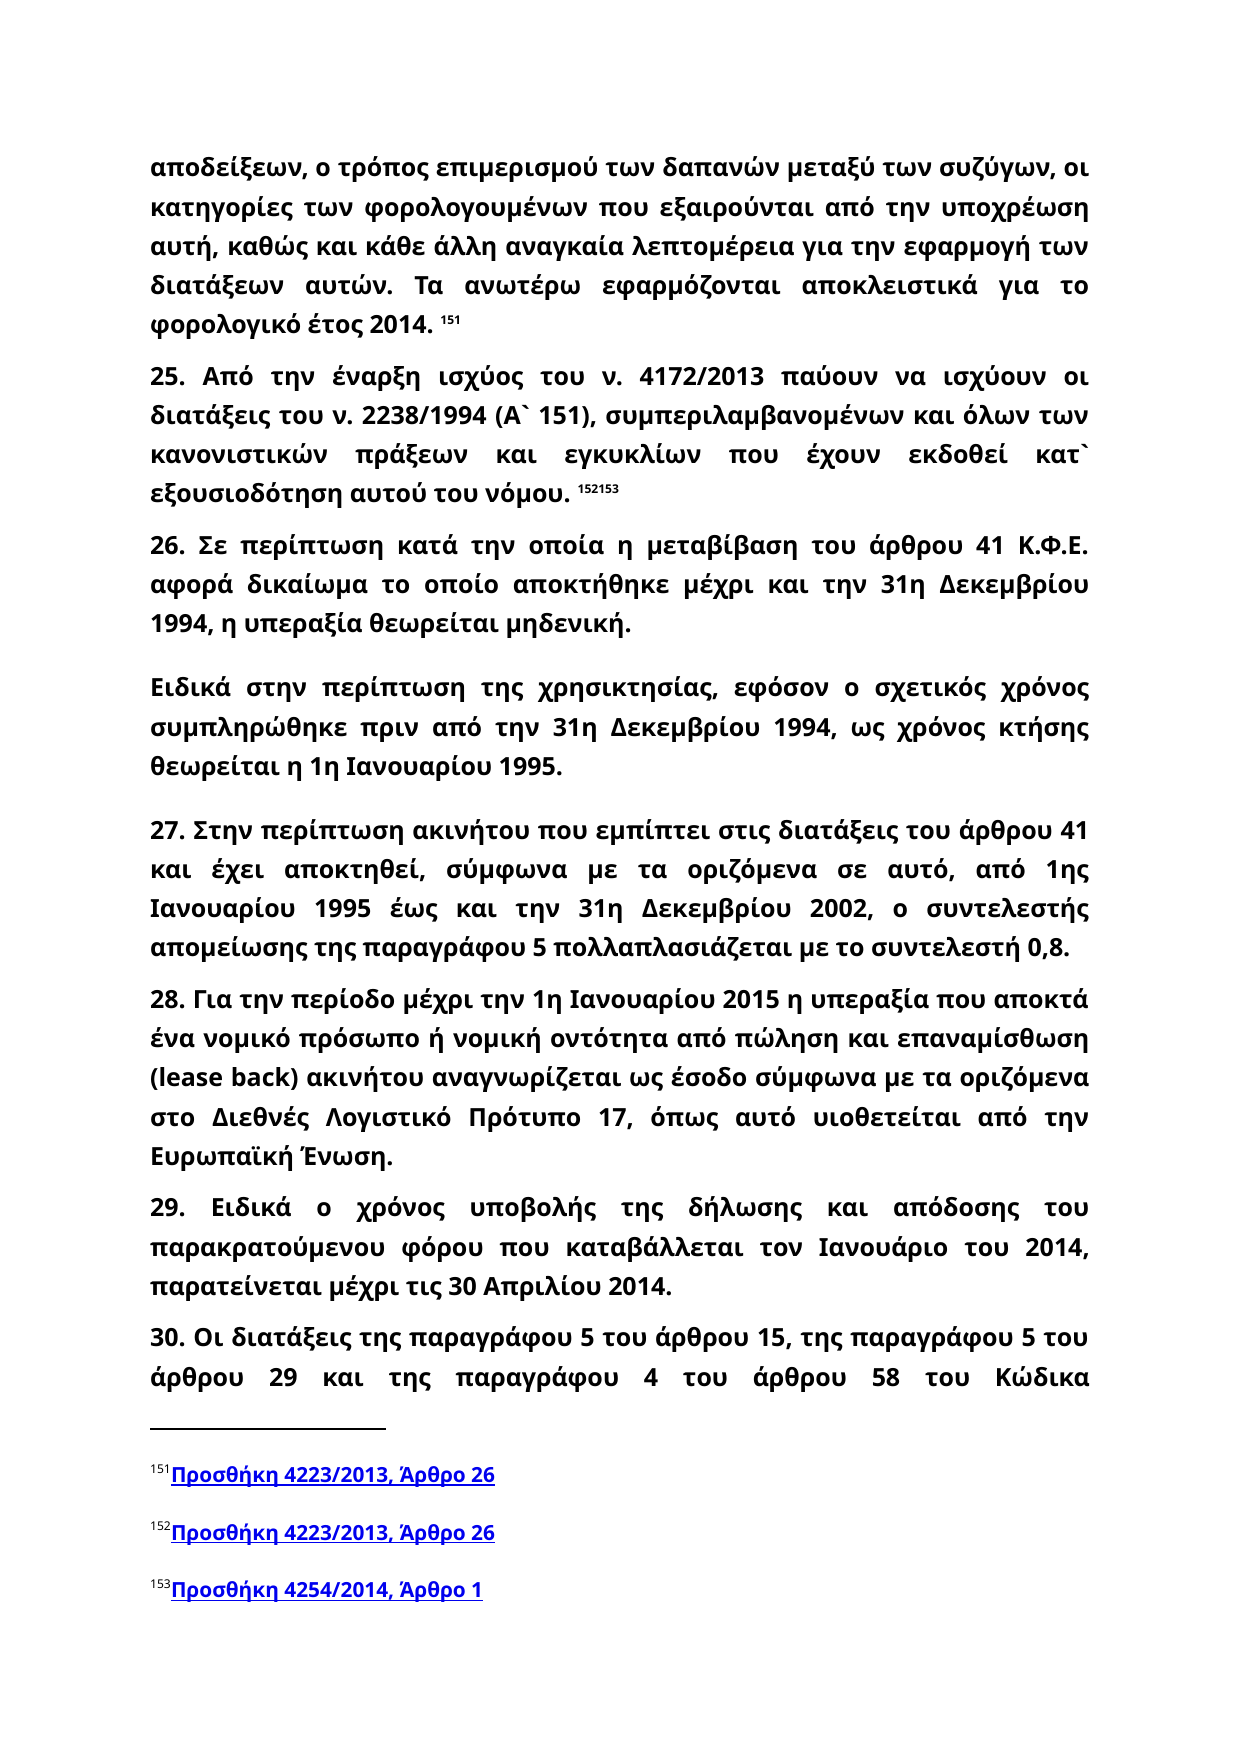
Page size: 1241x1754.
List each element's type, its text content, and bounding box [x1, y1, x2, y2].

text αποδείξεων, ο τρόπος επιμερισμού των δαπανών μεταξύ των συζύγων, οι κατηγορίες των φορολογουμένων που εξαιρούνται από την υποχρέωση αυτή, καθώς και κάθε άλλη αναγκαία λεπτομέρεια για την εφαρμογή των διατάξεων αυτών. Τα ανωτέρω εφαρμόζονται αποκλειστικά για το φορολογικό έτος 2014. [150, 150, 1090, 341]
text Προσθήκη 4223/2013, Άρθρο 26 [150, 1460, 1090, 1489]
text 29. Ειδικά ο χρόνος υποβολής της δήλωσης και απόδοσης του παρακρατούμενου φόρου που καταβάλλεται τον Ιανουάριο του 2014, παρατείνεται μέχρι τις 30 Απριλίου 2014. [150, 1190, 1090, 1302]
text 27. Στην περίπτωση ακινήτου που εμπίπτει στις διατάξεις του άρθρου 41 και έχει αποκτηθεί, σύμφωνα με τα οριζόμενα σε αυτό, από 1ης Ιανουαρίου 1995 έως και την 31η Δεκεμβρίου 2002, ο συντελεστής απομείωσης της παραγράφου 5 πολλαπλασιάζεται με το συντελεστή 0,8. [150, 812, 1090, 964]
text 28. Για την περίοδο μέχρι την 1η Ιανουαρίου 2015 η υπεραξία που αποκτά ένα νομικό πρόσωπο ή νομική οντότητα από πώληση και επαναμίσθωση (lease back) ακινήτου αναγνωρίζεται ως έσοδο σύμφωνα με τα οριζόμενα στο Διεθνές Λογιστικό Πρότυπο 17, όπως αυτό υιοθετείται από την Ευρωπαϊκή Ένωση. [150, 982, 1090, 1172]
text 30. Οι διατάξεις της παραγράφου 5 του άρθρου 15, της παραγράφου 5 του άρθρου 29 και της παραγράφου 4 του άρθρου 58 του Κώδικα [150, 1320, 1090, 1393]
text Ειδικά στην περίπτωση της χρησικτησίας, εφόσον ο σχετικός χρόνος συμπληρώθηκε πριν από την 31η Δεκεμβρίου 1994, ως χρόνος κτήσης θεωρείται η 1η Ιανουαρίου 1995. [150, 670, 1090, 782]
text 26. Σε περίπτωση κατά την οποία η μεταβίβαση του άρθρου 41 Κ.Φ.Ε. αφορά δικαίωμα το οποίο αποκτήθηκε μέχρι και την 31η Δεκεμβρίου 1994, η υπεραξία θεωρείται μηδενική. [150, 527, 1090, 640]
text 25. Από την έναρξη ισχύος του ν. 4172/2013 παύουν να ισχύουν οι διατάξεις του ν. 2238/1994 (Α` 151), συμπεριλαμβανομένων και όλων των κανονιστικών πράξεων και εγκυκλίων που έχουν εκδοθεί κατ` εξουσιοδότηση αυτού του νόμου. [150, 358, 1090, 510]
text Προσθήκη 4254/2014, Άρθρο 1 [150, 1576, 1090, 1604]
text Προσθήκη 4223/2013, Άρθρο 26 [150, 1518, 1090, 1546]
